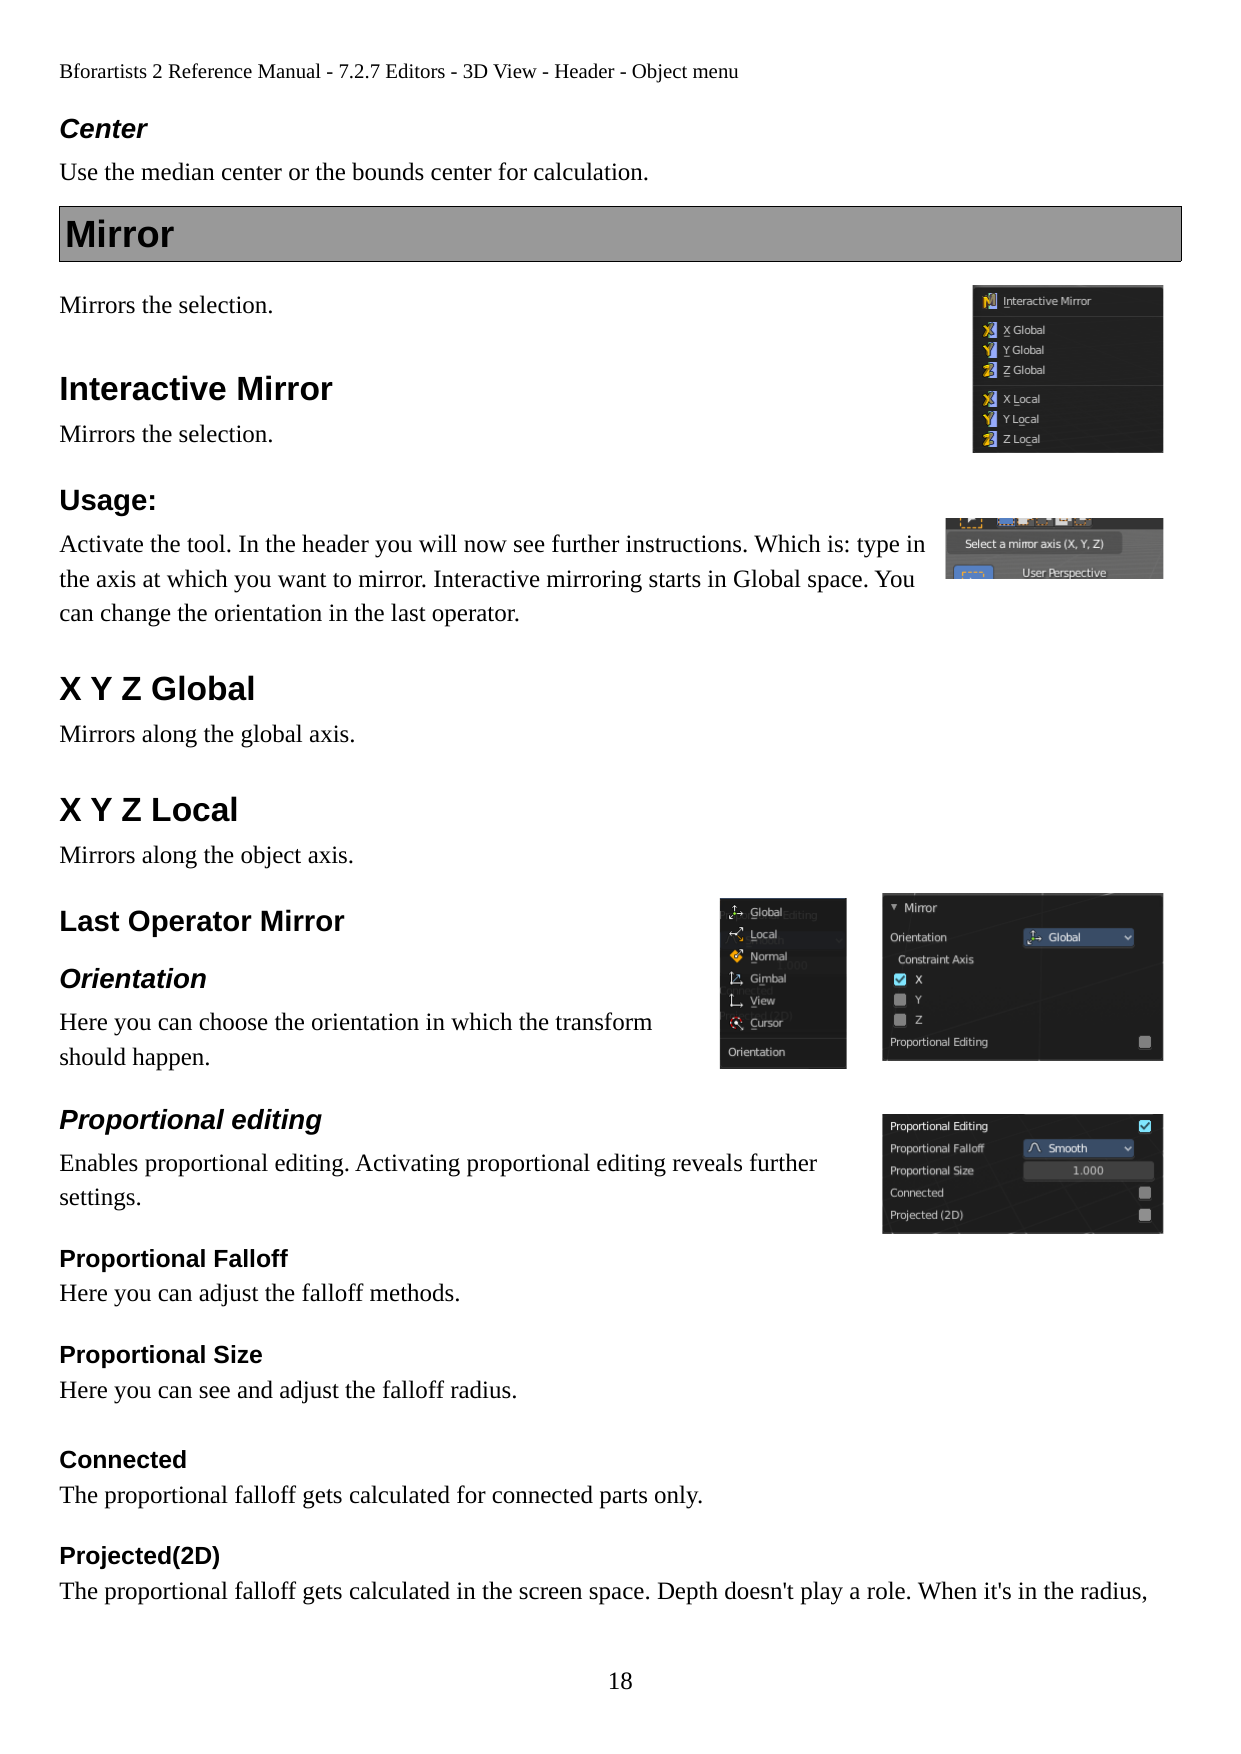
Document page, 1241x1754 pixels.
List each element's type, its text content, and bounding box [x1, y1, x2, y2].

subtitle X Y Z Local [59, 789, 1181, 828]
picture [882, 893, 1164, 1061]
table_header Mirror [60, 207, 1181, 261]
text Mirrors along the object axis. [59, 841, 1181, 869]
subtitle Proportional editing [59, 1103, 1181, 1135]
subtitle Last Operator Mirror [59, 904, 719, 938]
subtitle Proportional Size [59, 1340, 1181, 1369]
subtitle X Y Z Global [59, 668, 1181, 707]
text Activate the tool. In the header you will now see further instructions. Which is: type in the axis at which you want to mirror. Interactive mirroring starts in Global space. You can change the orientation in the last operator. [59, 529, 1181, 627]
text Enables proportional editing. Activating proportional editing reveals further settings. [59, 1148, 882, 1211]
text Use the median center or the bounds center for calculation. [59, 157, 1181, 186]
subtitle [1164, 963, 1181, 995]
subtitle [847, 963, 882, 995]
subtitle Interactive Mirror [59, 368, 972, 407]
subtitle [847, 904, 882, 938]
text Mirrors the selection. [59, 290, 972, 319]
picture [972, 285, 1164, 453]
subtitle Center [59, 113, 1181, 144]
text Here you can adjust the falloff methods. [59, 1278, 1181, 1307]
subtitle Orientation [59, 963, 719, 995]
subtitle [1164, 368, 1181, 407]
subtitle Proportional Falloff [59, 1244, 1181, 1272]
picture [719, 898, 847, 1069]
subtitle Connected [59, 1445, 1181, 1473]
subtitle [1164, 904, 1181, 938]
text [1164, 290, 1181, 319]
subtitle Usage: [59, 483, 1181, 517]
text The proportional falloff gets calculated for connected parts only. [59, 1480, 1181, 1508]
picture [945, 518, 1164, 579]
text Here you can choose the orientation in which the transform should happen. [59, 1007, 1181, 1071]
text Mirrors the selection. [59, 419, 972, 448]
text [1164, 419, 1181, 448]
text The proportional falloff gets calculated in the screen space. Depth doesn't play a role. When it's in the radius, [59, 1576, 1181, 1605]
text Mirrors along the global axis. [59, 719, 1181, 748]
picture [882, 1114, 1164, 1234]
subtitle Projected(2D) [59, 1541, 1181, 1570]
text Here you can see and adjust the falloff radius. [59, 1375, 1181, 1404]
